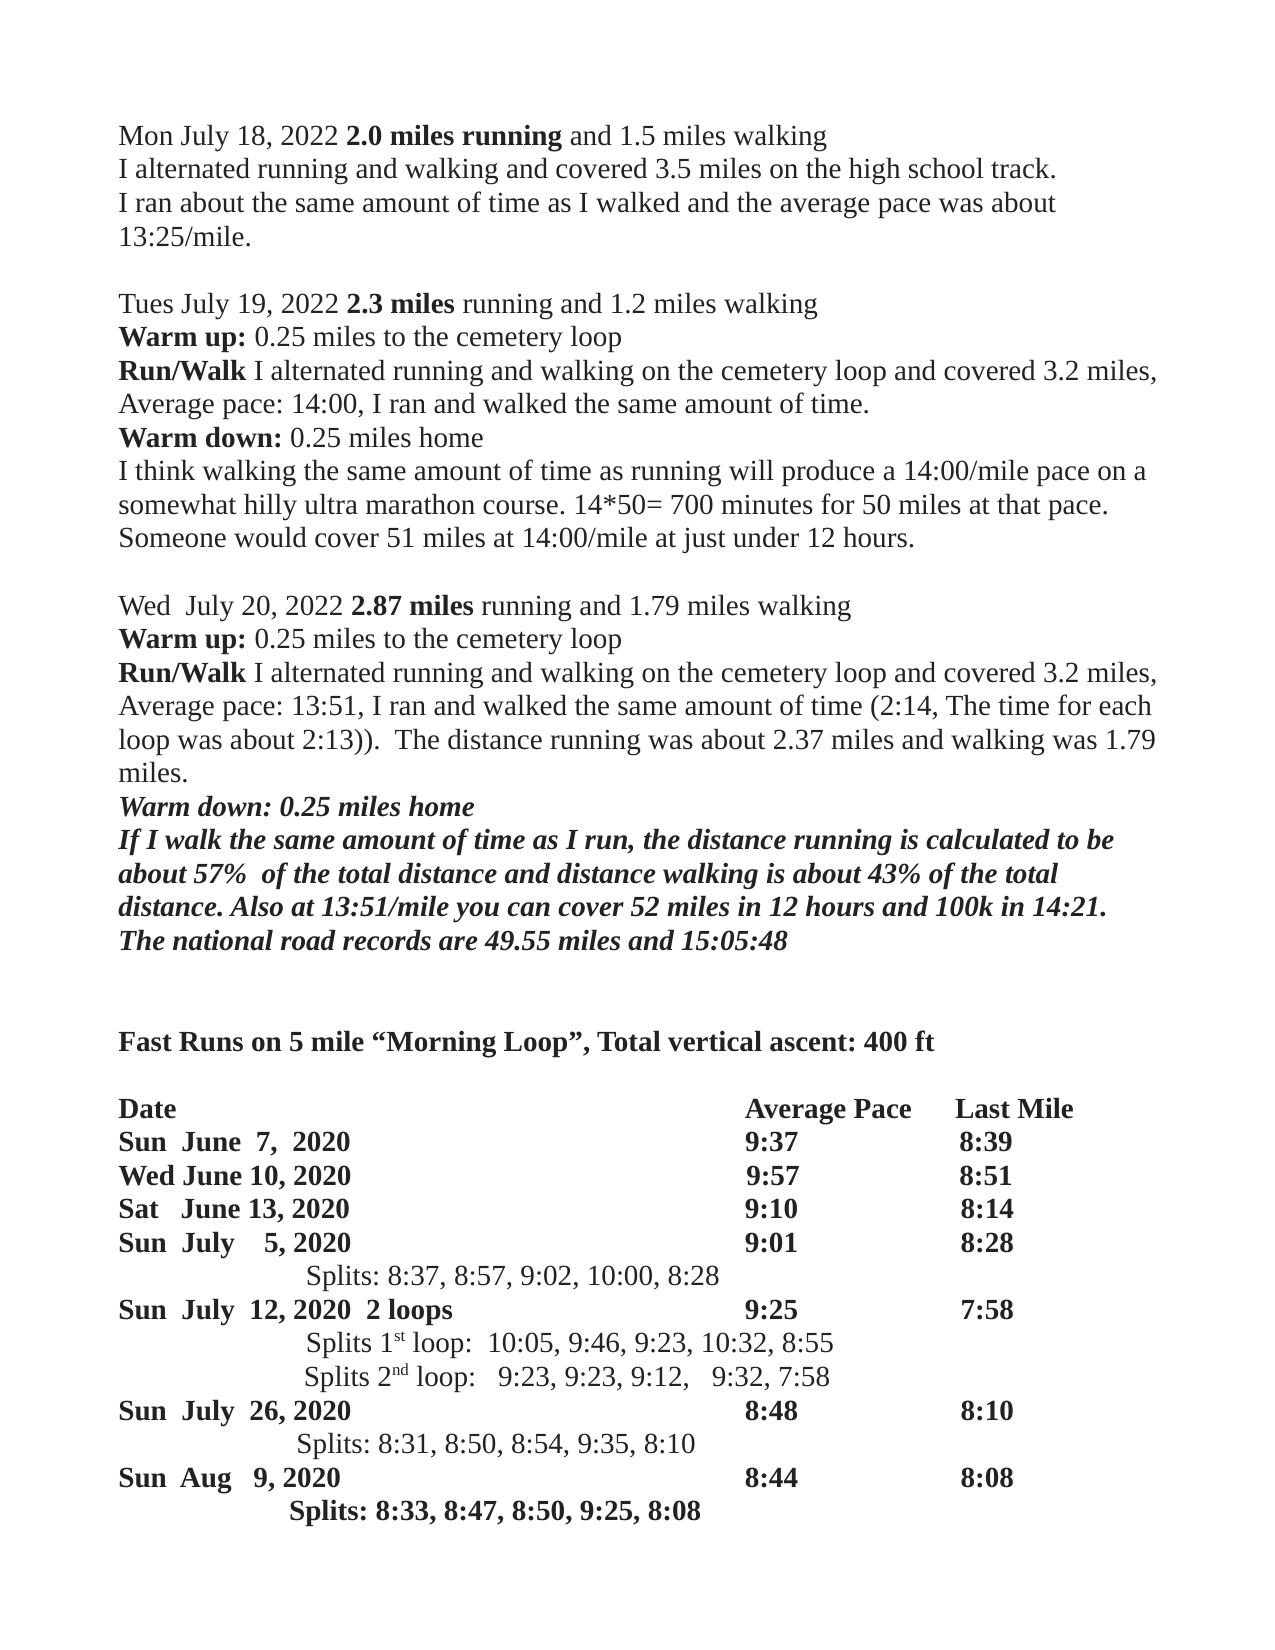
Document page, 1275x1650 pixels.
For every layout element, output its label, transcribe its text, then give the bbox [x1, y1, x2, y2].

text Wed July 20, 2022 2.87 miles running and 1.79 miles walking [118, 588, 1161, 621]
text I ran about the same amount of time as I walked and the average pace was about 13:25/mile. [118, 185, 1161, 252]
text Sun Aug 9, 2020 8:44 8:08 Splits: 8:33, 8:47, 8:50, 9:25, 8:08 [118, 1460, 1161, 1527]
text I think walking the same amount of time as running will produce a 14:00/mile pace on a somewhat hilly ultra marathon course. 14*50= 700 minutes for 50 miles at that pace. Someone would cover 51 miles at 14:00/mile at just under 12 hours. [118, 453, 1161, 554]
text Warm down: 0.25 miles home [118, 420, 1161, 453]
text Warm down: 0.25 miles home [118, 789, 1161, 822]
text Splits 2nd loop: 9:23, 9:23, 9:12, 9:32, 7:58 [118, 1359, 1161, 1393]
text Sat June 13, 2020 9:10 8:14 Sun July 5, 2020 9:01 8:28 Splits: 8:37, 8:57, 9:02, 10:00, 8:28 Sun July 12, 2020 2 loops 9:25 7:58 Splits 1st loop: 10:05, 9:46, 9:23, 10:32, 8:55 [118, 1191, 1161, 1359]
text Tues July 19, 2022 2.3 miles running and 1.2 miles walking [118, 286, 1161, 319]
text If I walk the same amount of time as I run, the distance running is calculated to be about 57% of the total distance and distance walking is about 43% of the total distance. Also at 13:51/mile you can cover 52 miles in 12 hours and 100k in 14:21. The national road records are 49.55 miles and 15:05:48 [118, 822, 1161, 957]
text Run/Walk I alternated running and walking on the cemetery loop and covered 3.2 miles, Average pace: 14:00, I ran and walked the same amount of time. [118, 353, 1161, 420]
text I alternated running and walking and covered 3.5 miles on the high school track. [118, 152, 1161, 185]
text Wed June 10, 2020 9:57 8:51 [118, 1158, 1161, 1191]
text Mon July 18, 2022 2.0 miles running and 1.5 miles walking [118, 118, 1161, 152]
text Warm up: 0.25 miles to the cemetery loop [118, 319, 1161, 353]
text Run/Walk I alternated running and walking on the cemetery loop and covered 3.2 miles, Average pace: 13:51, I ran and walked the same amount of time (2:14, The time for each loop was about 2:13)). The distance running was about 2.37 miles and walking was 1.79 miles. [118, 655, 1161, 789]
text Date Average Pace Last Mile [118, 1091, 1161, 1124]
text Fast Runs on 5 mile “Morning Loop”, Total vertical ascent: 400 ft [118, 1024, 1161, 1057]
text Warm up: 0.25 miles to the cemetery loop [118, 621, 1161, 655]
text Sun June 7, 2020 9:37 8:39 [118, 1124, 1161, 1158]
text Sun July 26, 2020 8:48 8:10 Splits: 8:31, 8:50, 8:54, 9:35, 8:10 [118, 1393, 1161, 1460]
